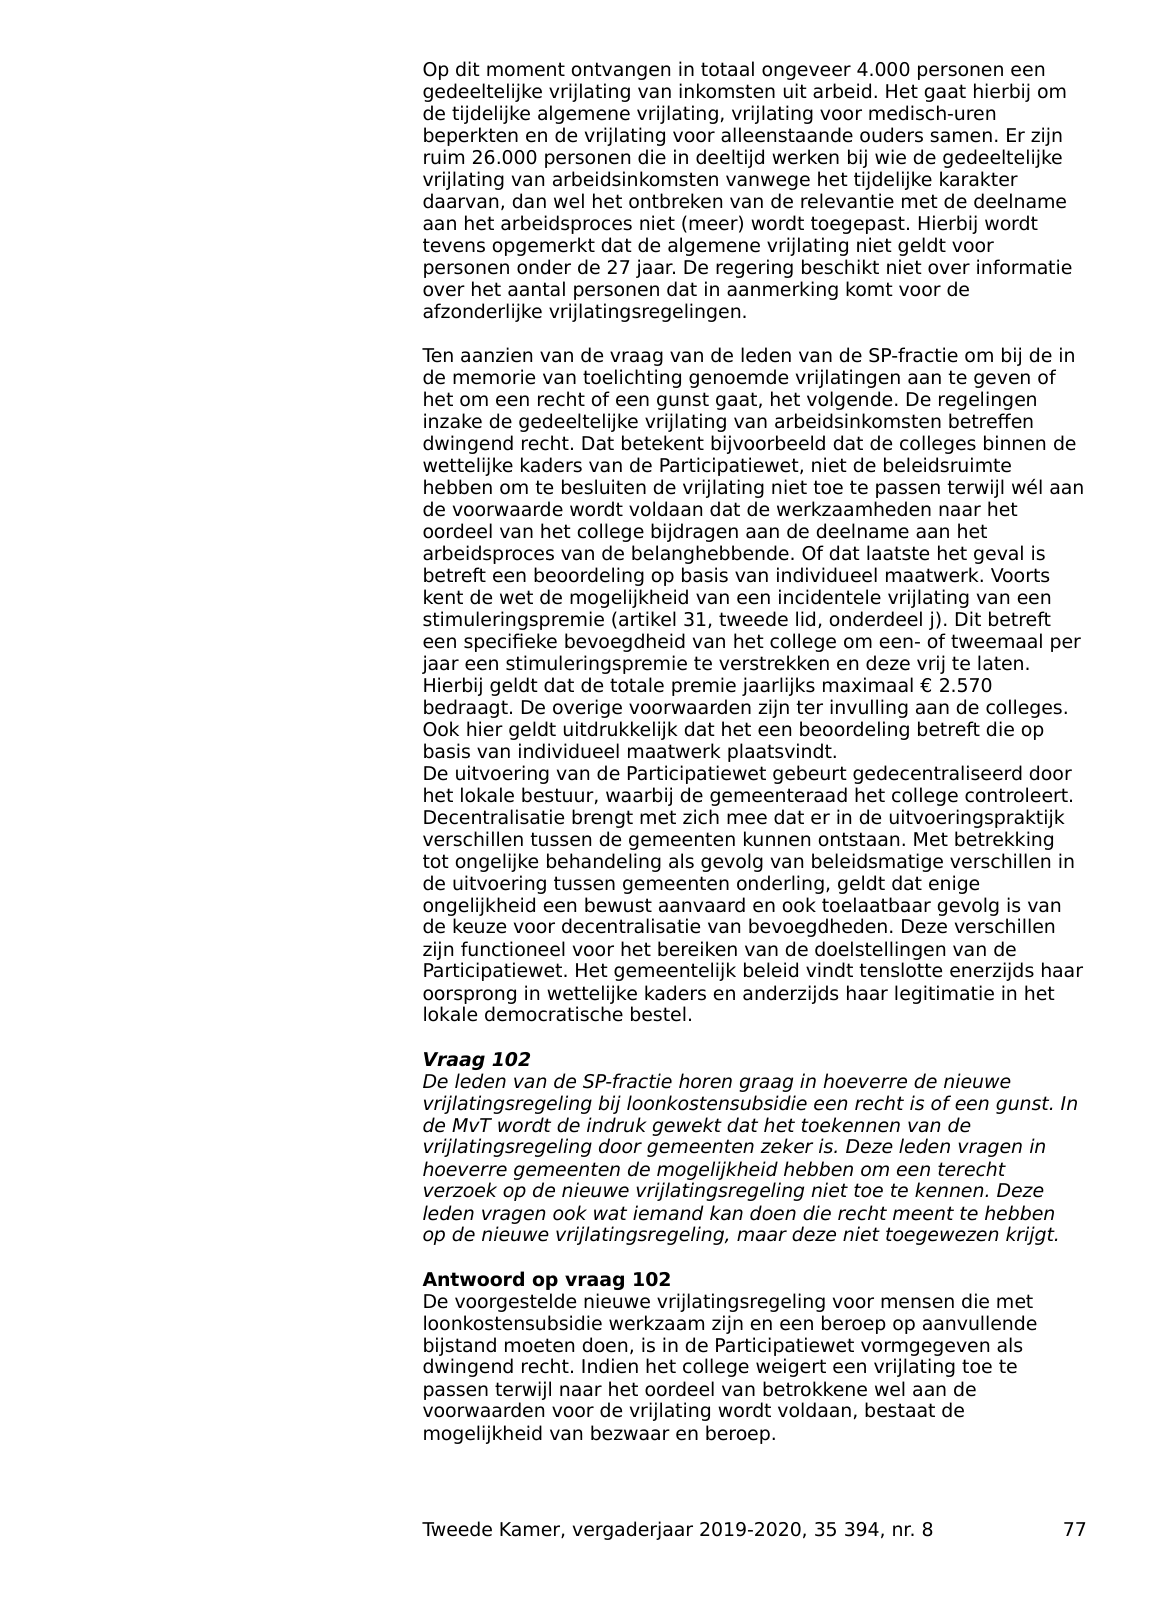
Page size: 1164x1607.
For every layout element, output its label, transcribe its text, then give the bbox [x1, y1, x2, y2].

text De voorgestelde nieuwe vrijlatingsregeling voor mensen die met loonkostensubsidie werkzaam zijn en een beroep op aanvullende bijstand moeten doen, is in de Participatiewet vormgegeven als dwingend recht. Indien het college weigert een vrijlating toe te passen terwijl naar het oordeel van betrokkene wel aan de voorwaarden voor de vrijlating wordt voldaan, bestaat de mogelijkheid van bezwaar en beroep. [422, 1291, 1087, 1444]
text De uitvoering van de Participatiewet gebeurt gedecentraliseerd door het lokale bestuur, waarbij de gemeenteraad het college controleert. Decentralisatie brengt met zich mee dat er in de uitvoeringspraktijk verschillen tussen de gemeenten kunnen ontstaan. Met betrekking tot ongelijke behandeling als gevolg van beleidsmatige verschillen in de uitvoering tussen gemeenten onderling, geldt dat enige ongelijkheid een bewust aanvaard en ook toelaatbaar gevolg is van de keuze voor decentralisatie van bevoegdheden. Deze verschillen zijn functioneel voor het bereiken van de doelstellingen van de Participatiewet. Het gemeentelijk beleid vindt tenslotte enerzijds haar oorsprong in wettelijke kaders en anderzijds haar legitimatie in het lokale democratische bestel. [422, 763, 1087, 1026]
text Antwoord op vraag 102 [422, 1268, 1087, 1291]
text De leden van de SP-fractie horen graag in hoeverre de nieuwe vrijlatingsregeling bij loonkostensubsidie een recht is of een gunst. In de MvT wordt de indruk gewekt dat het toekennen van de vrijlatingsregeling door gemeenten zeker is. Deze leden vragen in hoeverre gemeenten de mogelijkheid hebben om een terecht verzoek op de nieuwe vrijlatingsregeling niet toe te kennen. Deze leden vragen ook wat iemand kan doen die recht meent te hebben op de nieuwe vrijlatingsregeling, maar deze niet toegewezen krijgt. [422, 1071, 1087, 1246]
text Ten aanzien van de vraag van de leden van de SP-fractie om bij de in de memorie van toelichting genoemde vrijlatingen aan te geven of het om een recht of een gunst gaat, het volgende. De regelingen inzake de gedeeltelijke vrijlating van arbeidsinkomsten betreffen dwingend recht. Dat betekent bijvoorbeeld dat de colleges binnen de wettelijke kaders van de Participatiewet, niet de beleidsruimte hebben om te besluiten de vrijlating niet toe te passen terwijl wél aan de voorwaarde wordt voldaan dat de werkzaamheden naar het oordeel van het college bijdragen aan de deelname aan het arbeidsproces van de belanghebbende. Of dat laatste het geval is betreft een beoordeling op basis van individueel maatwerk. Voorts kent de wet de mogelijkheid van een incidentele vrijlating van een stimuleringspremie (artikel 31, tweede lid, onderdeel j). Dit betreft een specifieke bevoegdheid van het college om een- of tweemaal per jaar een stimuleringspremie te verstrekken en deze vrij te laten. Hierbij geldt dat de totale premie jaarlijks maximaal € 2.570 bedraagt. De overige voorwaarden zijn ter invulling aan de colleges. Ook hier geldt uitdrukkelijk dat het een beoordeling betreft die op basis van individueel maatwerk plaatsvindt. [422, 345, 1087, 763]
text Vraag 102 [422, 1048, 1087, 1071]
text Op dit moment ontvangen in totaal ongeveer 4.000 personen een gedeeltelijke vrijlating van inkomsten uit arbeid. Het gaat hierbij om de tijdelijke algemene vrijlating, vrijlating voor medisch-uren beperkten en de vrijlating voor alleenstaande ouders samen. Er zijn ruim 26.000 personen die in deeltijd werken bij wie de gedeeltelijke vrijlating van arbeidsinkomsten vanwege het tijdelijke karakter daarvan, dan wel het ontbreken van de relevantie met de deelname aan het arbeidsproces niet (meer) wordt toegepast. Hierbij wordt tevens opgemerkt dat de algemene vrijlating niet geldt voor personen onder de 27 jaar. De regering beschikt niet over informatie over het aantal personen dat in aanmerking komt voor de afzonderlijke vrijlatingsregelingen. [422, 59, 1087, 323]
